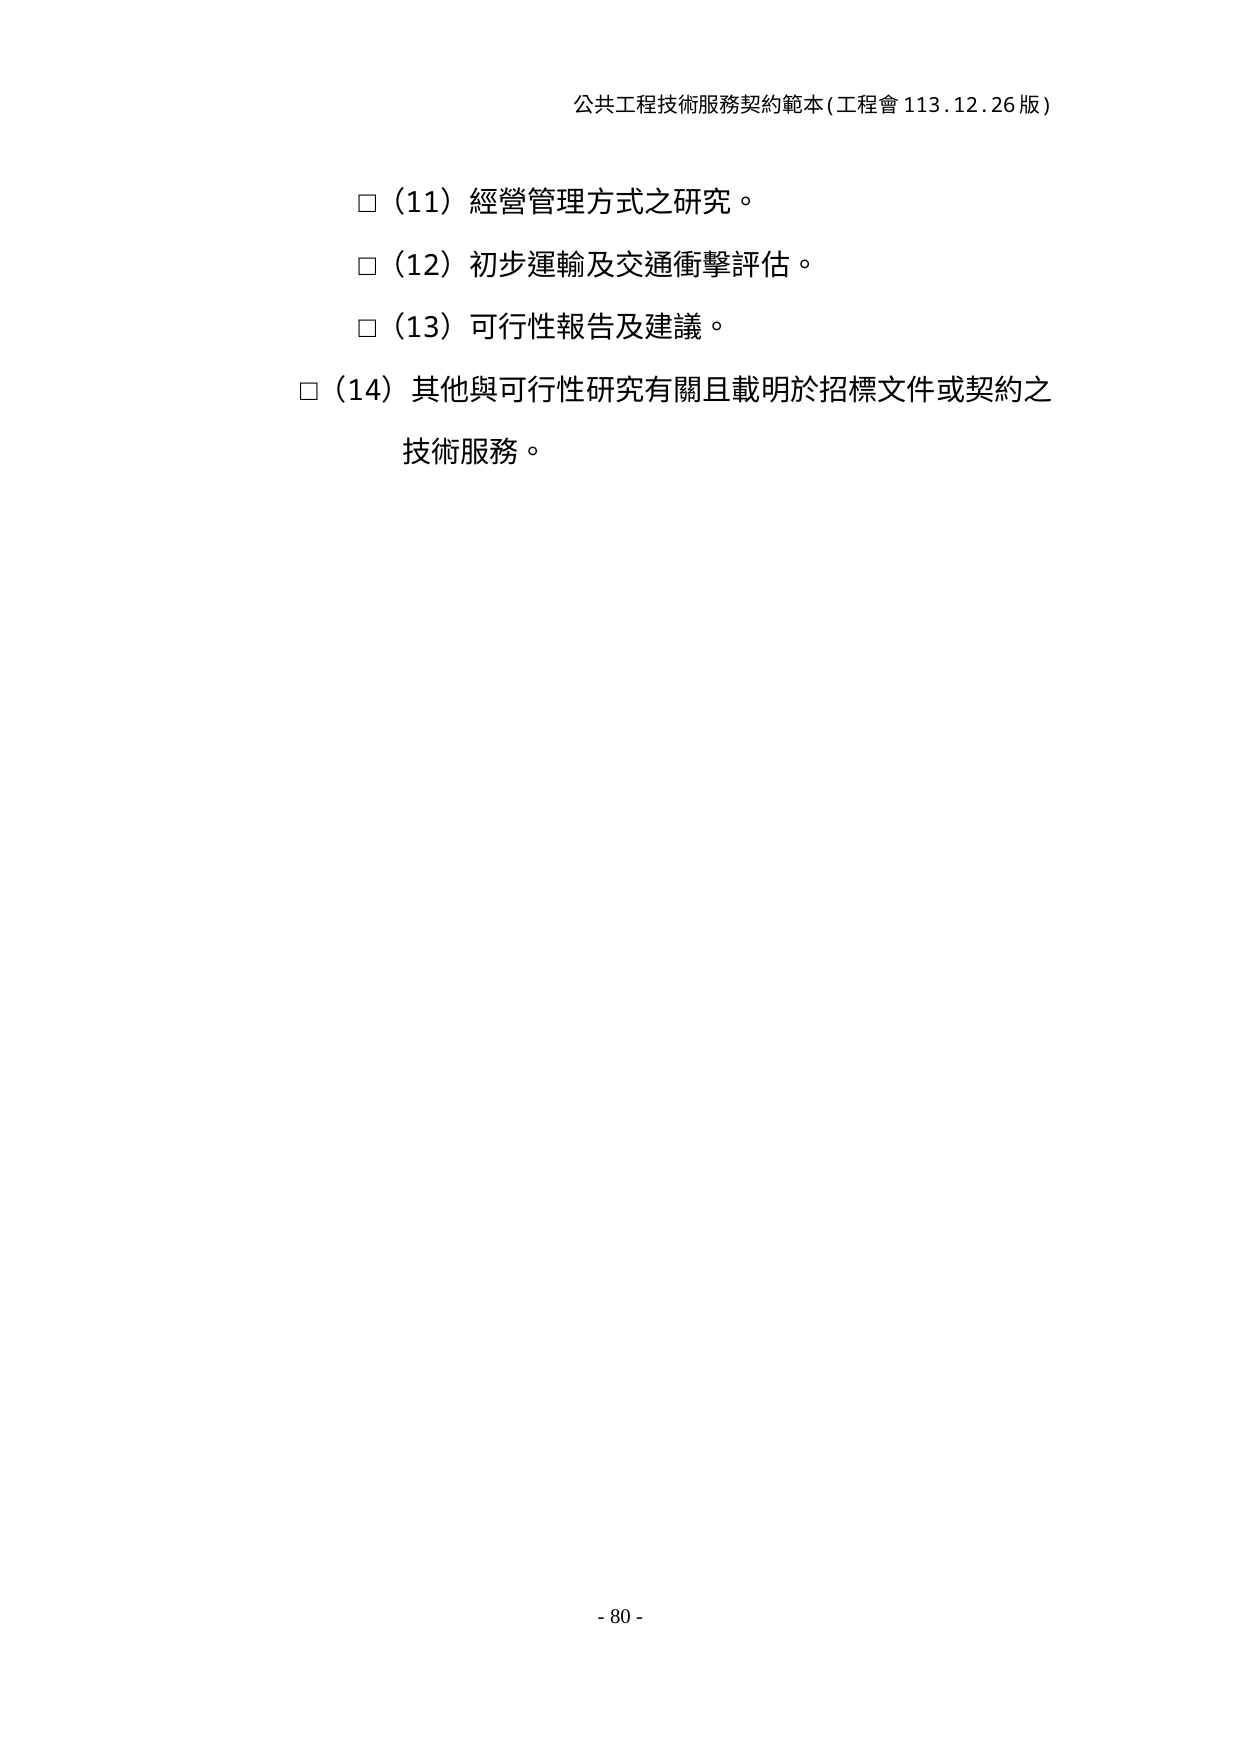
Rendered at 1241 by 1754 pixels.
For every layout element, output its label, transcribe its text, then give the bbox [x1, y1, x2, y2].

text □（11）經營管理方式之研究。 [358, 158, 1053, 221]
text □（14）其他與可行性研究有關且載明於招標文件或契約之技術服務。 [300, 346, 1053, 471]
text □（13）可行性報告及建議。 [358, 283, 1053, 346]
text □（12）初步運輸及交通衝擊評估。 [358, 221, 1053, 283]
